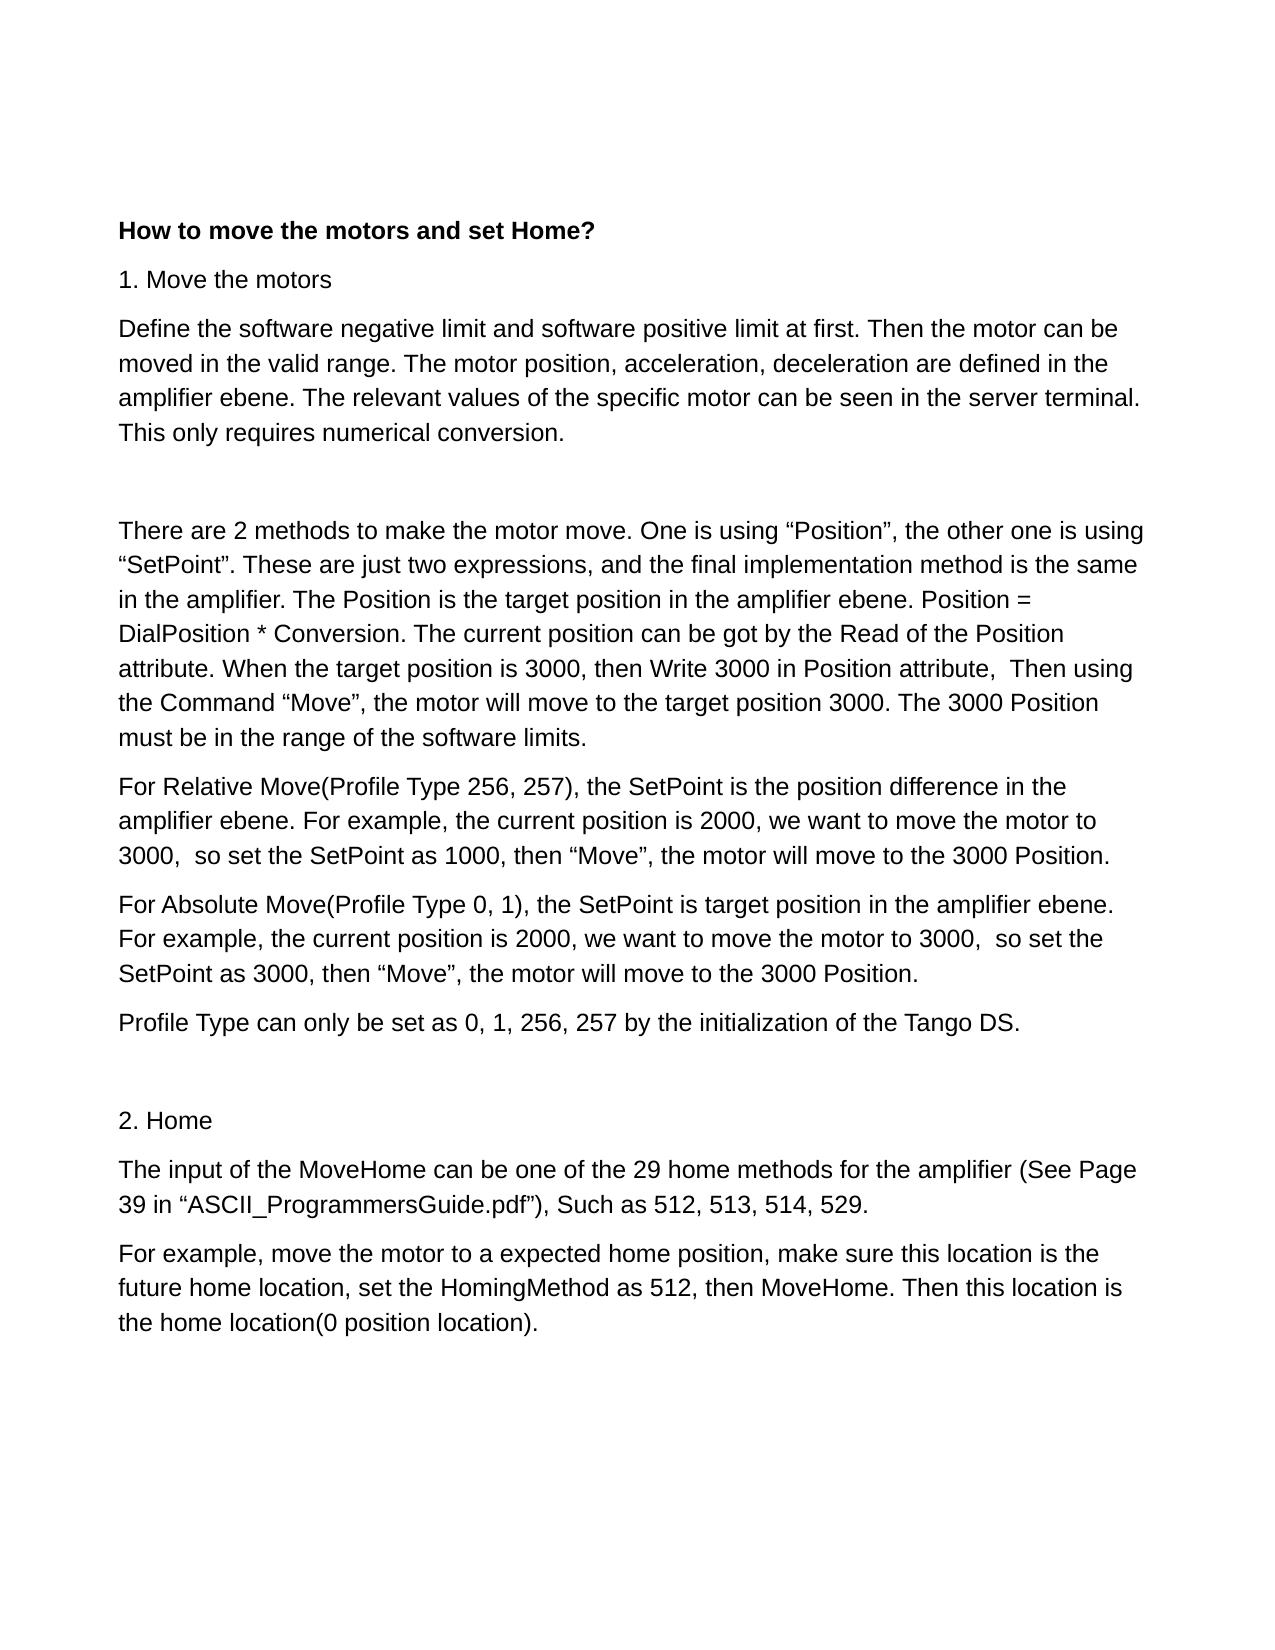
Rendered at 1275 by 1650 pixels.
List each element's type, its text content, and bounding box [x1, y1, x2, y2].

text For Absolute Move(Profile Type 0, 1), the SetPoint is target position in the amplifier ebene. For example, the current position is 2000, we want to move the motor to 3000, so set the SetPoint as 3000, then “Move”, the motor will move to the 3000 Position. [118, 890, 1157, 988]
text 2. Home [118, 1106, 1157, 1135]
text Define the software negative limit and software positive limit at first. Then the motor can be moved in the valid range. The motor position, acceleration, deceleration are defined in the amplifier ebene. The relevant values of the specific motor can be seen in the server terminal. This only requires numerical conversion. [118, 314, 1157, 447]
text For example, move the motor to a expected home position, make sure this location is the future home location, set the HomingMethod as 512, then MoveHome. Then this location is the home location(0 position location). [118, 1239, 1157, 1336]
text Profile Type can only be set as 0, 1, 256, 257 by the initialization of the Tango DS. [118, 1008, 1157, 1037]
text For Relative Move(Profile Type 256, 257), the SetPoint is the position difference in the amplifier ebene. For example, the current position is 2000, we want to move the motor to 3000, so set the SetPoint as 1000, then “Move”, the motor will move to the 3000 Position. [118, 772, 1157, 869]
text 1. Move the motors [118, 265, 1157, 294]
text There are 2 methods to make the motor move. One is using “Position”, the other one is using “SetPoint”. These are just two expressions, and the final implementation method is the same in the amplifier. The Position is the target position in the amplifier ebene. Position = DialPosition * Conversion. The current position can be got by the Read of the Position attribute. When the target position is 3000, then Write 3000 in Position attribute, Then using the Command “Move”, the motor will move to the target position 3000. The 3000 Position must be in the range of the software limits. [118, 516, 1157, 752]
text How to move the motors and set Home? [118, 216, 1157, 245]
text The input of the MoveHome can be one of the 29 home methods for the amplifier (See Page 39 in “ASCII_ProgrammersGuide.pdf”), Such as 512, 513, 514, 529. [118, 1155, 1157, 1218]
